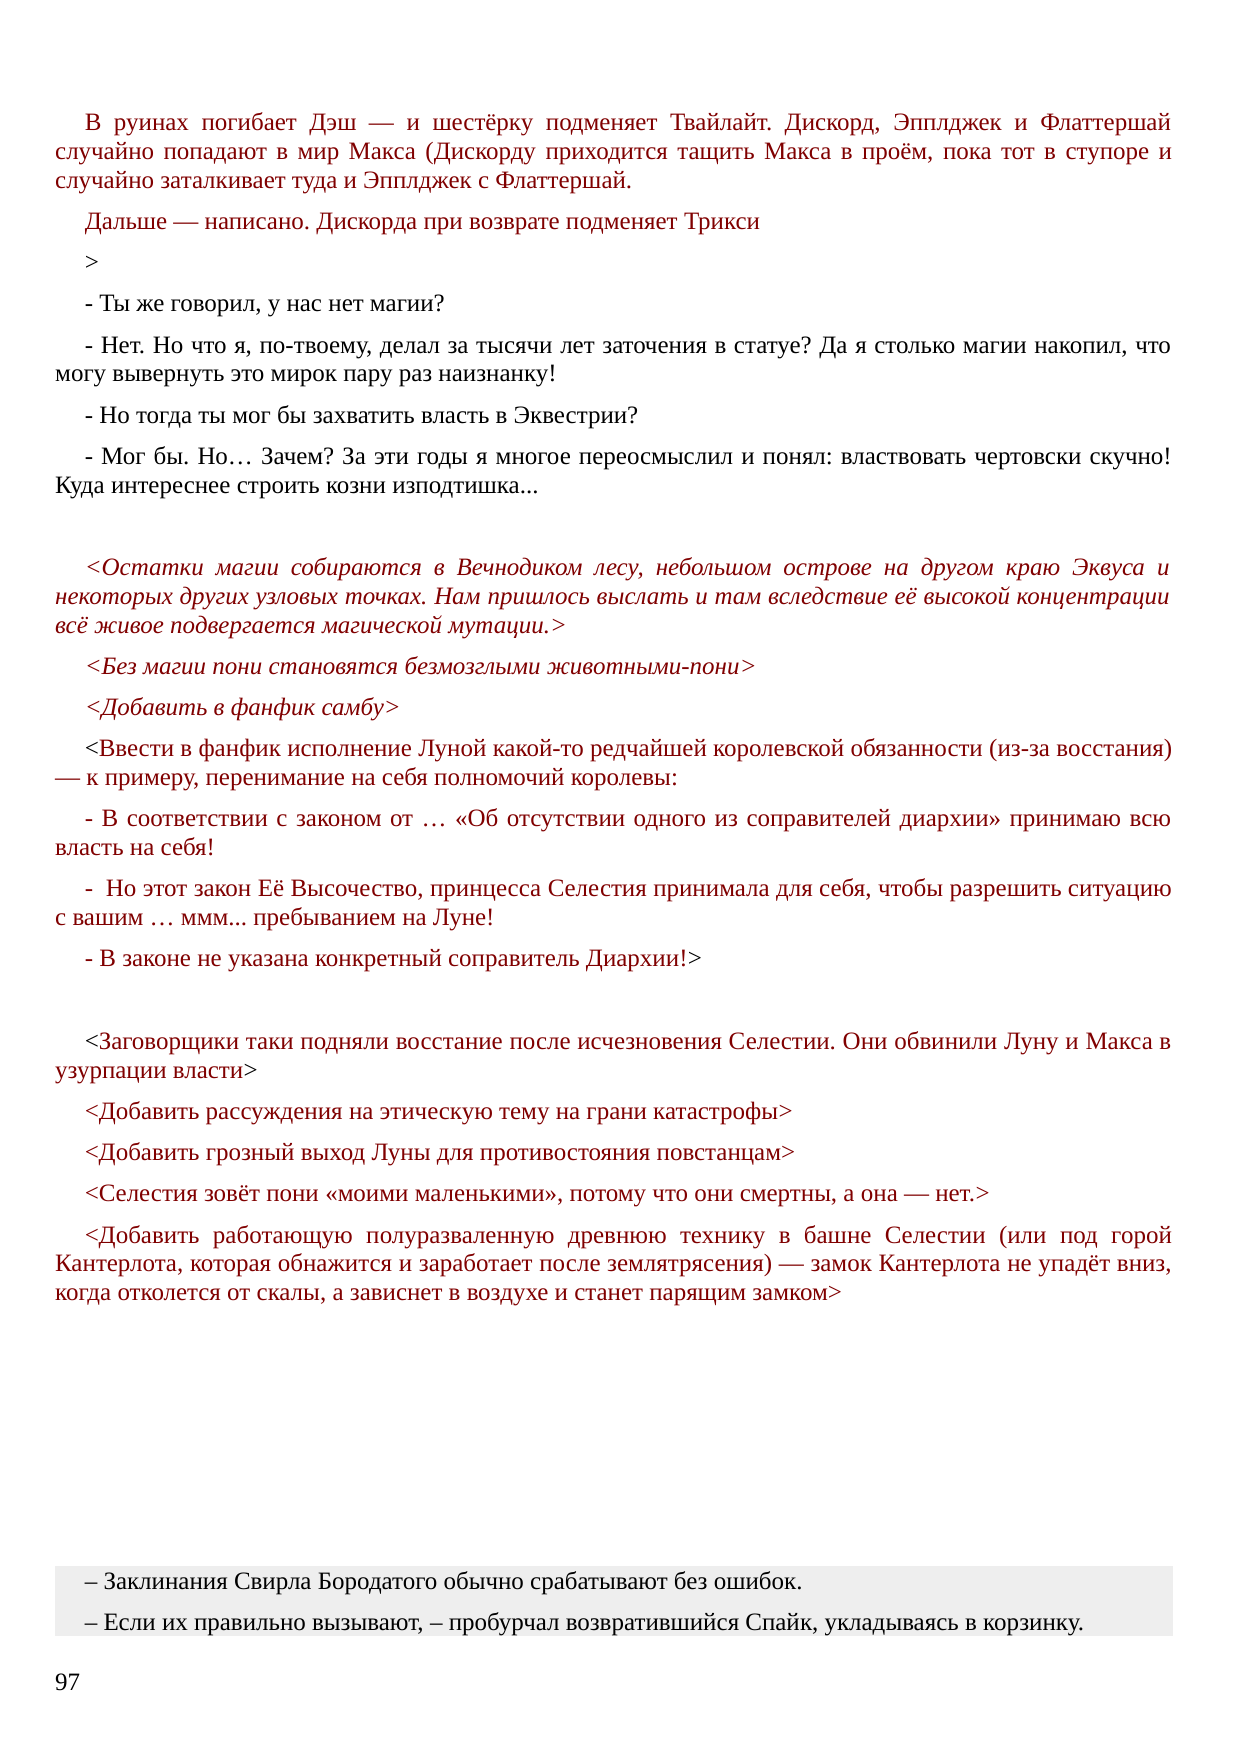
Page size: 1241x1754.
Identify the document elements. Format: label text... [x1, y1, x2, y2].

text – Заклинания Свирла Бородатого обычно срабатывают без ошибок. [55, 1566, 1173, 1595]
text <Добавить рассуждения на этическую тему на грани катастрофы> [55, 1096, 1173, 1125]
text - Мог бы. Но… Зачем? За эти годы я многое переосмыслил и понял: властвовать чертовски скучно! Куда интереснее строить козни изподтишка... [55, 441, 1173, 498]
text Дальше — написано. Дискорда при возврате подменяет Трикси [55, 206, 1173, 235]
text <Ввести в фанфик исполнение Луной какой-то редчайшей королевской обязанности (из-за восстания) — к примеру, перенимание на себя полномочий королевы: [55, 733, 1173, 791]
text - Нет. Но что я, по-твоему, делал за тысячи лет заточения в статуе? Да я столько магии накопил, что могу вывернуть это мирок пару раз наизнанку! [55, 330, 1173, 387]
text - В соответствии с законом от … «Об отсутствии одного из соправителей диархии» принимаю всю власть на себя! [55, 803, 1173, 861]
text - Ты же говорил, у нас нет магии? [55, 288, 1173, 317]
text <Добавить в фанфик самбу> [55, 692, 1173, 721]
text <Добавить работающую полуразваленную древнюю технику в башне Селестии (или под горой Кантерлота, которая обнажится и заработает после землятрясения) — замок Кантерлота не упадёт вниз, когда отколется от скалы, а зависнет в воздухе и станет парящим замком> [55, 1220, 1173, 1306]
text - В законе не указана конкретный соправитель Диархии!> [55, 943, 1173, 972]
text <Заговорщики таки подняли восстание после исчезновения Селестии. Они обвинили Луну и Макса в узурпации власти> [55, 1026, 1173, 1083]
text <Селестия зовёт пони «моими маленькими», потому что они смертны, а она — нет.> [55, 1178, 1173, 1207]
text <Остатки магии собираются в Вечнодиком лесу, небольшом острове на другом краю Эквуса и некоторых других узловых точках. Нам пришлось выслать и там вследствие её высокой концентрации всё живое подвергается магической мутации.> [55, 552, 1173, 638]
text В руинах погибает Дэш — и шестёрку подменяет Твайлайт. Дискорд, Эпплджек и Флаттершай случайно попадают в мир Макса (Дискорду приходится тащить Макса в проём, пока тот в ступоре и случайно заталкивает туда и Эпплджек с Флаттершай. [55, 107, 1173, 193]
text > [55, 247, 1173, 276]
text <Добавить грозный выход Луны для противостояния повстанцам> [55, 1137, 1173, 1166]
text <Без магии пони становятся безмозглыми животными-пони> [55, 651, 1173, 680]
text - Но тогда ты мог бы захватить власть в Эквестрии? [55, 400, 1173, 428]
text – Если их правильно вызывают, – пробурчал возвратившийся Спайк, укладываясь в корзинку. [55, 1607, 1173, 1636]
text - Но этот закон Её Высочество, принцесса Селестия принимала для себя, чтобы разрешить ситуацию с вашим … ммм... пребыванием на Луне! [55, 873, 1173, 931]
